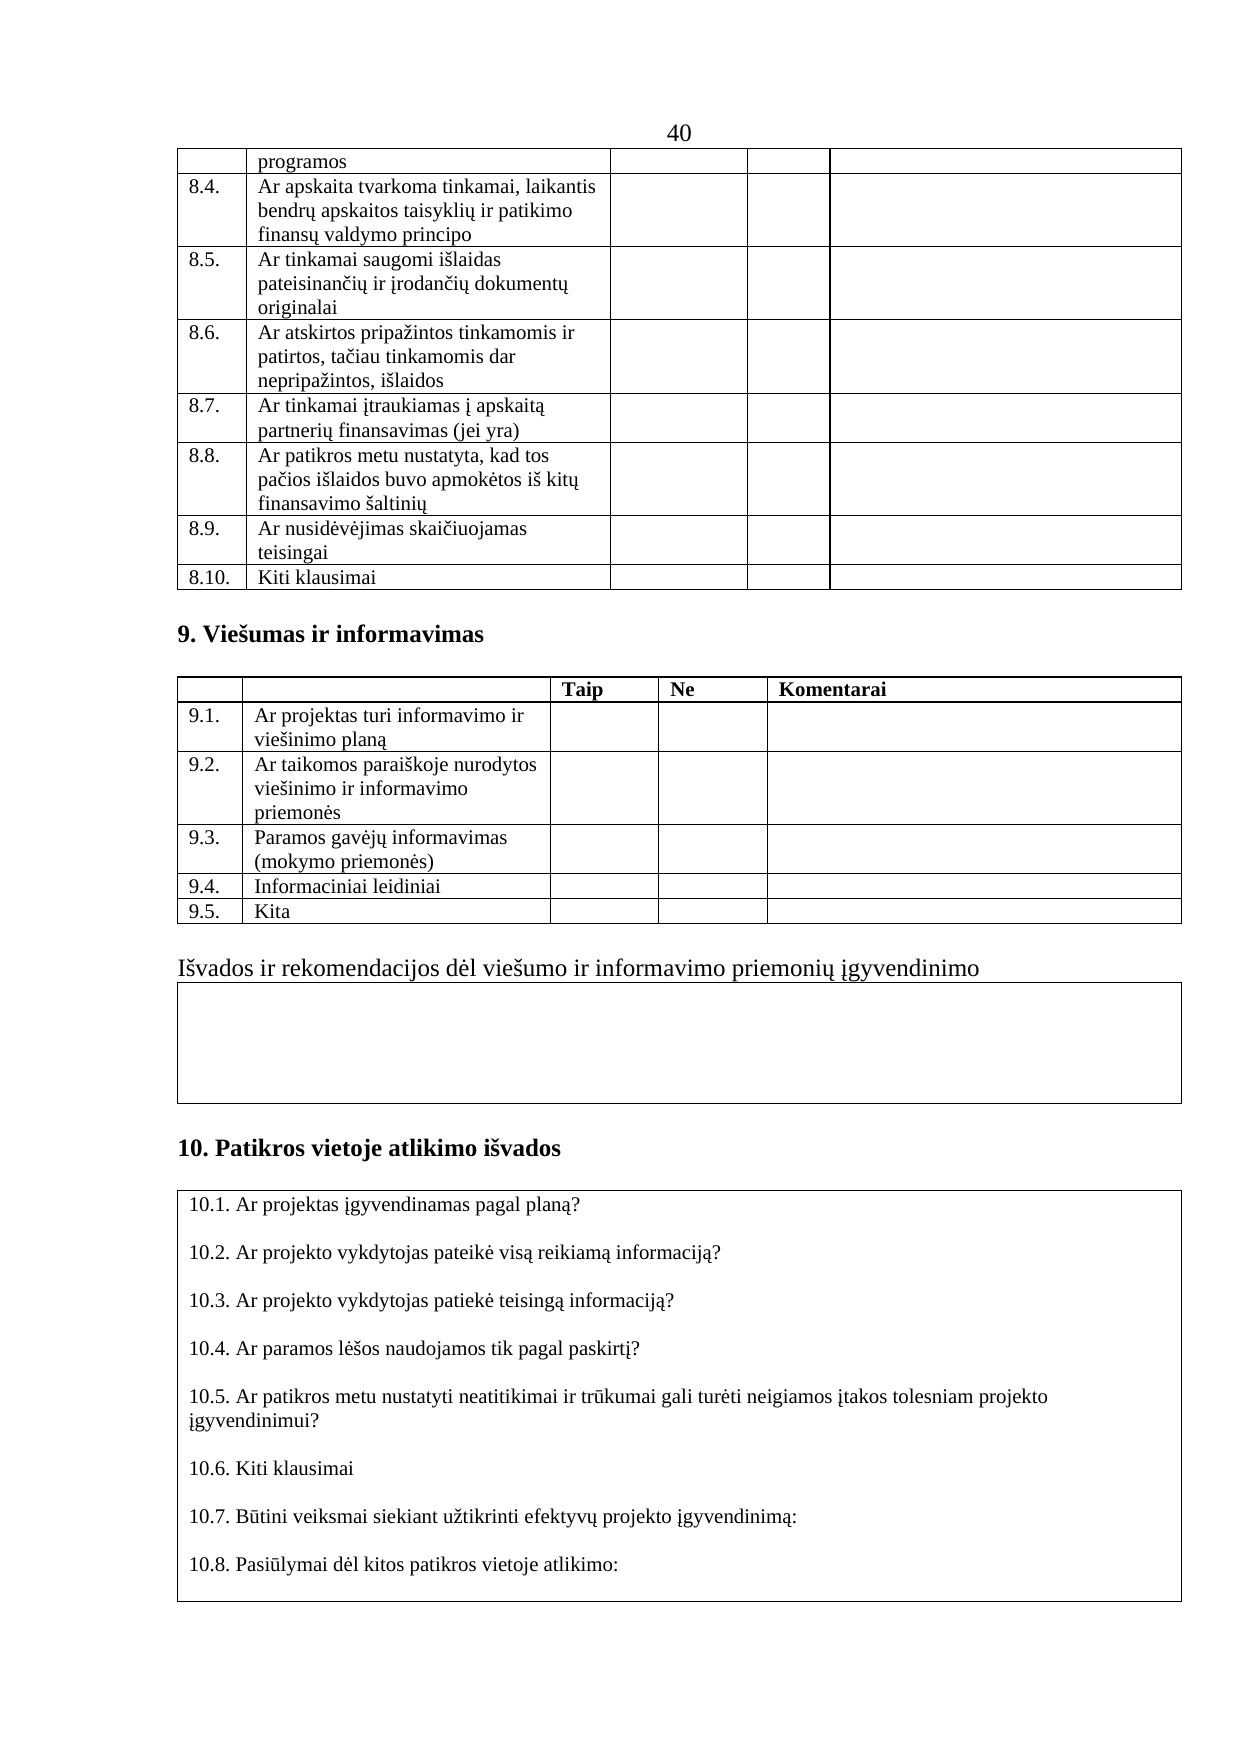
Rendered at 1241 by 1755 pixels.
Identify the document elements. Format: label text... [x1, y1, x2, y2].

table_cell [831, 320, 1181, 392]
table_cell [831, 394, 1181, 442]
table_cell [178, 149, 246, 173]
table_cell [611, 565, 747, 589]
table_header Ne [659, 678, 767, 701]
table_cell Informaciniai leidiniai [243, 874, 550, 898]
text Išvados ir rekomendacijos dėl viešumo ir informavimo priemonių įgyvendinimo [177, 953, 1181, 982]
table_cell [611, 394, 747, 442]
table_header [178, 678, 242, 701]
table_cell 8.7. [178, 394, 246, 442]
table_header [178, 983, 1181, 1103]
table_cell [748, 247, 829, 319]
table_cell [611, 320, 747, 392]
table_cell programos [247, 149, 610, 173]
table_cell [611, 247, 747, 319]
table_cell Paramos gavėjų informavimas (mokymo priemonės) [243, 825, 550, 873]
table_cell [831, 443, 1181, 515]
table_cell 8.10. [178, 565, 246, 589]
table_cell Ar atskirtos pripažintos tinkamomis ir patirtos, tačiau tinkamomis dar nepripažintos, išlaidos [247, 320, 610, 392]
table_cell [551, 752, 658, 824]
table_cell [748, 443, 829, 515]
table_cell 9.2. [178, 752, 242, 824]
table_cell 8.6. [178, 320, 246, 392]
table_cell [611, 174, 747, 246]
table_cell [551, 703, 658, 751]
table_cell Ar projektas turi informavimo ir viešinimo planą [243, 703, 550, 751]
table_cell [748, 516, 829, 564]
table_cell [768, 703, 1181, 751]
table_cell [659, 874, 767, 898]
table_cell [611, 149, 747, 173]
table_cell Ar tinkamai saugomi išlaidas pateisinančių ir įrodančių dokumentų originalai [247, 247, 610, 319]
text 9. Viešumas ir informavimas [177, 619, 1181, 648]
table_cell [748, 394, 829, 442]
table_cell [659, 703, 767, 751]
table_cell [768, 825, 1181, 873]
table_header Komentarai [768, 678, 1181, 701]
table_cell Ar apskaita tvarkoma tinkamai, laikantis bendrų apskaitos taisyklių ir patikimo finansų valdymo principo [247, 174, 610, 246]
table_cell [831, 174, 1181, 246]
table_cell [611, 516, 747, 564]
table_cell [611, 443, 747, 515]
table_cell 8.5. [178, 247, 246, 319]
table_cell [768, 899, 1181, 923]
table_cell Kiti klausimai [247, 565, 610, 589]
table_cell [551, 825, 658, 873]
table_cell 8.4. [178, 174, 246, 246]
table_cell [831, 247, 1181, 319]
table_header [243, 678, 550, 701]
table_cell [748, 149, 829, 173]
table_cell [659, 752, 767, 824]
table_cell [551, 874, 658, 898]
table_cell Ar nusidėvėjimas skaičiuojamas teisingai [247, 516, 610, 564]
table_cell [831, 149, 1181, 173]
table_cell [831, 565, 1181, 589]
table_cell [659, 825, 767, 873]
table_cell [831, 516, 1181, 564]
table_cell [748, 565, 829, 589]
table_cell [551, 899, 658, 923]
table_cell [748, 174, 829, 246]
table_cell 9.1. [178, 703, 242, 751]
table_cell [768, 874, 1181, 898]
table_cell [748, 320, 829, 392]
table_cell 9.4. [178, 874, 242, 898]
table_cell Ar tinkamai įtraukiamas į apskaitą partnerių finansavimas (jei yra) [247, 394, 610, 442]
table_cell Kita [243, 899, 550, 923]
table_cell 9.3. [178, 825, 242, 873]
table_cell 9.5. [178, 899, 242, 923]
table_cell Ar taikomos paraiškoje nurodytos viešinimo ir informavimo priemonės [243, 752, 550, 824]
table_header 10.1. Ar projektas įgyvendinamas pagal planą? 10.2. Ar projekto vykdytojas pateikė visą reikiamą informaciją? 10.3. Ar projekto vykdytojas patiekė teisingą informaciją? 10.4. Ar paramos lėšos naudojamos tik pagal paskirtį? 10.5. Ar patikros metu nustatyti neatitikimai ir trūkumai gali turėti neigiamos įtakos tolesniam projekto įgyvendinimui? 10.6. Kiti klausimai 10.7. Būtini veiksmai siekiant užtikrinti efektyvų projekto įgyvendinimą: 10.8. Pasiūlymai dėl kitos patikros vietoje atlikimo: [178, 1191, 1181, 1601]
table_cell [768, 752, 1181, 824]
table_cell [659, 899, 767, 923]
table_header Taip [551, 678, 658, 701]
table_cell 8.8. [178, 443, 246, 515]
table_cell 8.9. [178, 516, 246, 564]
text 10. Patikros vietoje atlikimo išvados [177, 1133, 1181, 1162]
table_cell Ar patikros metu nustatyta, kad tos pačios išlaidos buvo apmokėtos iš kitų finansavimo šaltinių [247, 443, 610, 515]
